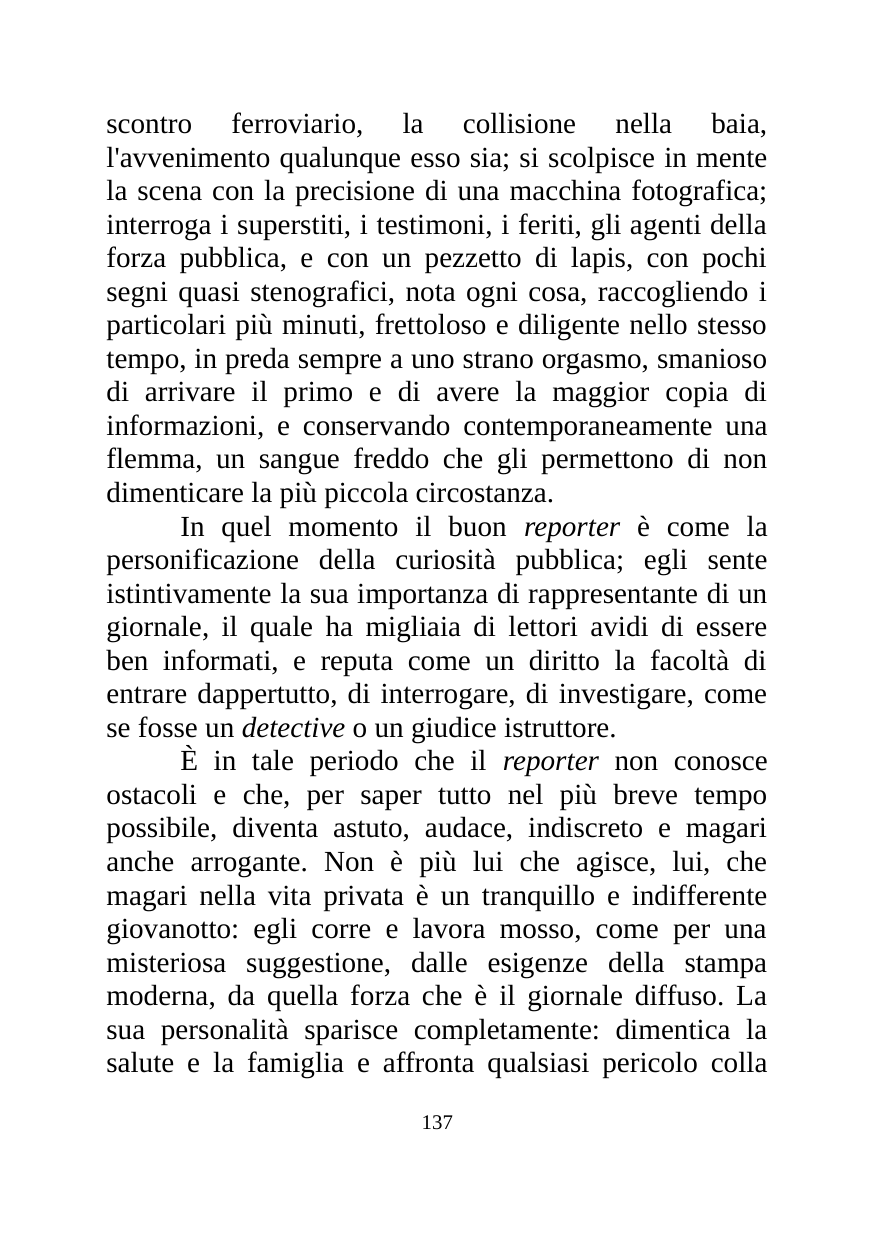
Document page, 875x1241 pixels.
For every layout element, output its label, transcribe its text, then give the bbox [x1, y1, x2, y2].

text È in tale periodo che il reporter non conosce ostacoli e che, per saper tutto nel più breve tempo possibile, diventa astuto, audace, indiscreto e magari anche arrogante. Non è più lui che agisce, lui, che magari nella vita privata è un tranquillo e indifferente giovanotto: egli corre e lavora mosso, come per una misteriosa suggestione, dalle esigenze della stampa moderna, da quella forza che è il giornale diffuso. La sua personalità sparisce completamente: dimentica la salute e la famiglia e affronta qualsiasi pericolo colla [106, 743, 768, 1079]
text scontro ferroviario, la collisione nella baia, l'avvenimento qualunque esso sia; si scolpisce in mente la scena con la precisione di una macchina fotografica; interroga i superstiti, i testimoni, i feriti, gli agenti della forza pubblica, e con un pezzetto di lapis, con pochi segni quasi stenografici, nota ogni cosa, raccogliendo i particolari più minuti, frettoloso e diligente nello stesso tempo, in preda sempre a uno strano orgasmo, smanioso di arrivare il primo e di avere la maggior copia di informazioni, e conservando contemporaneamente una flemma, un sangue freddo che gli permettono di non dimenticare la più piccola circostanza. [106, 106, 768, 509]
text In quel momento il buon reporter è come la personificazione della curiosità pubblica; egli sente istintivamente la sua importanza di rappresentante di un giornale, il quale ha migliaia di lettori avidi di essere ben informati, e reputa come un diritto la facoltà di entrare dappertutto, di interrogare, di investigare, come se fosse un detective o un giudice istruttore. [106, 509, 768, 743]
